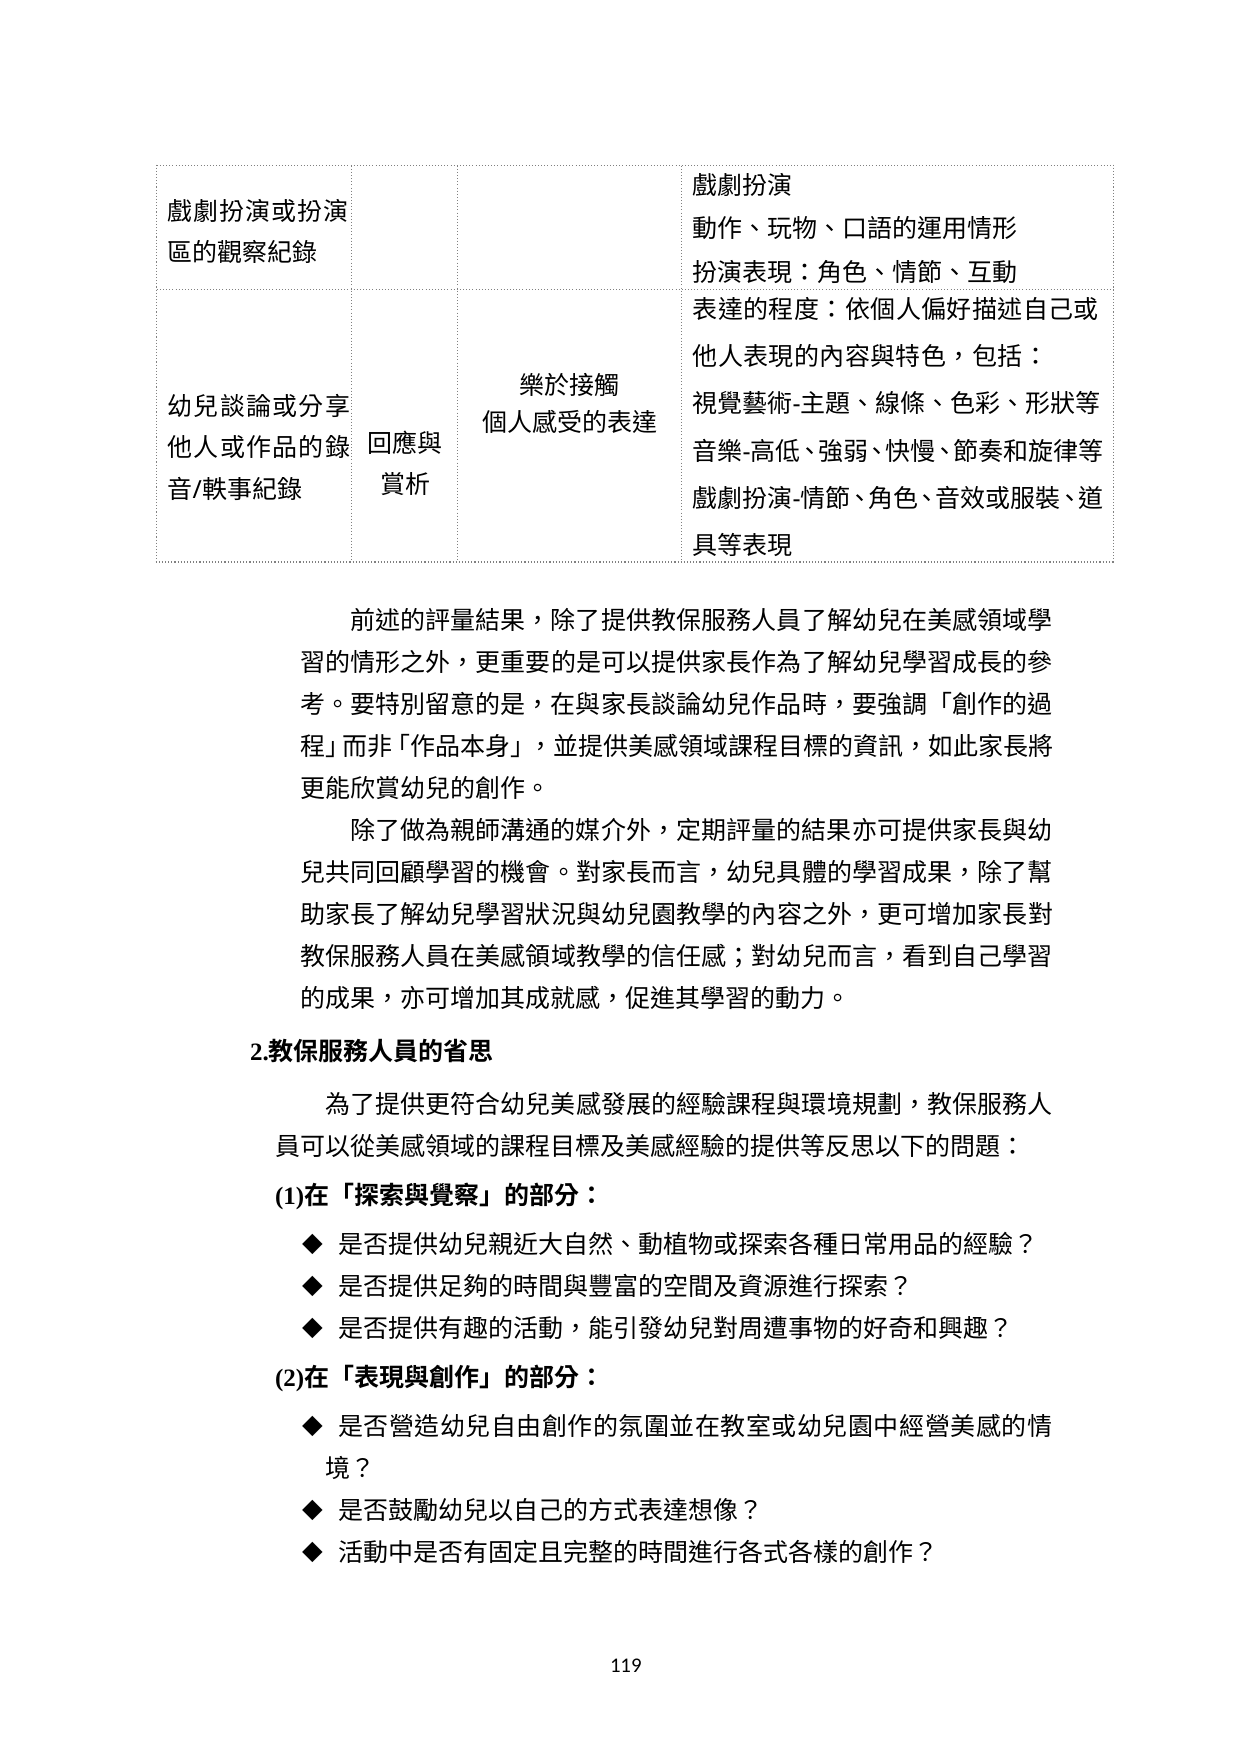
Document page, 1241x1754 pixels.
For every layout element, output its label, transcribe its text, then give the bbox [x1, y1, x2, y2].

table_cell [352, 165, 458, 289]
list 是否提供有趣的活動，能引發幼兒對周遭事物的好奇和興趣？ [300, 1308, 1053, 1345]
text 2.教保服務人員的省思 [250, 1031, 1053, 1068]
list 是否提供幼兒親近大自然、動植物或探索各種日常用品的經驗？ [300, 1224, 1053, 1262]
table_cell 幼兒談論或分享他人或作品的錄音/軼事紀錄 [156, 289, 352, 561]
text (2)在「表現與創作」的部分： [275, 1357, 1053, 1394]
table_cell [458, 165, 681, 289]
table_cell 回應與賞析 [352, 289, 458, 561]
list 是否提供足夠的時間與豐富的空間及資源進行探索？ [300, 1266, 1053, 1303]
text 除了做為親師溝通的媒介外，定期評量的結果亦可提供家長與幼兒共同回顧學習的機會。對家長而言，幼兒具體的學習成果，除了幫助家長了解幼兒學習狀況與幼兒園教學的內容之外，更可增加家長對教保服務人員在美感領域教學的信任感；對幼兒而言，看到自己學習的成果，亦可增加其成就感，促進其學習的動力。 [300, 809, 1053, 1015]
table_cell 樂於接觸 個人感受的表達 [458, 289, 681, 561]
text 為了提供更符合幼兒美感發展的經驗課程與環境規劃，教保服務人員可以從美感領域的課程目標及美感經驗的提供等反思以下的問題： [275, 1083, 1053, 1163]
list 活動中是否有固定且完整的時間進行各式各樣的創作？ [300, 1532, 1053, 1569]
table_cell 戲劇扮演或扮演區的觀察紀錄 [156, 165, 352, 289]
text 前述的評量結果，除了提供教保服務人員了解幼兒在美感領域學習的情形之外，更重要的是可以提供家長作為了解幼兒學習成長的參考。要特別留意的是，在與家長談論幼兒作品時，要強調「創作的過程」而非「作品本身」，並提供美感領域課程目標的資訊，如此家長將更能欣賞幼兒的創作。 [300, 600, 1053, 805]
list 是否鼓勵幼兒以自己的方式表達想像？ [300, 1490, 1053, 1527]
table_cell 表達的程度：依個人偏好描述自己或他人表現的內容與特色，包括： 視覺藝術-主題、線條、色彩、形狀等 音樂-高低、強弱、快慢、節奏和旋律等 戲劇扮演-情節、角色、音效或服裝、道具等表現 [681, 289, 1114, 561]
table_cell 戲劇扮演 動作、玩物、口語的運用情形 扮演表現：角色、情節、互動 [681, 165, 1114, 289]
text (1)在「探索與覺察」的部分： [275, 1175, 1053, 1212]
list 是否營造幼兒自由創作的氛圍並在教室或幼兒園中經營美感的情境？ [300, 1406, 1053, 1486]
